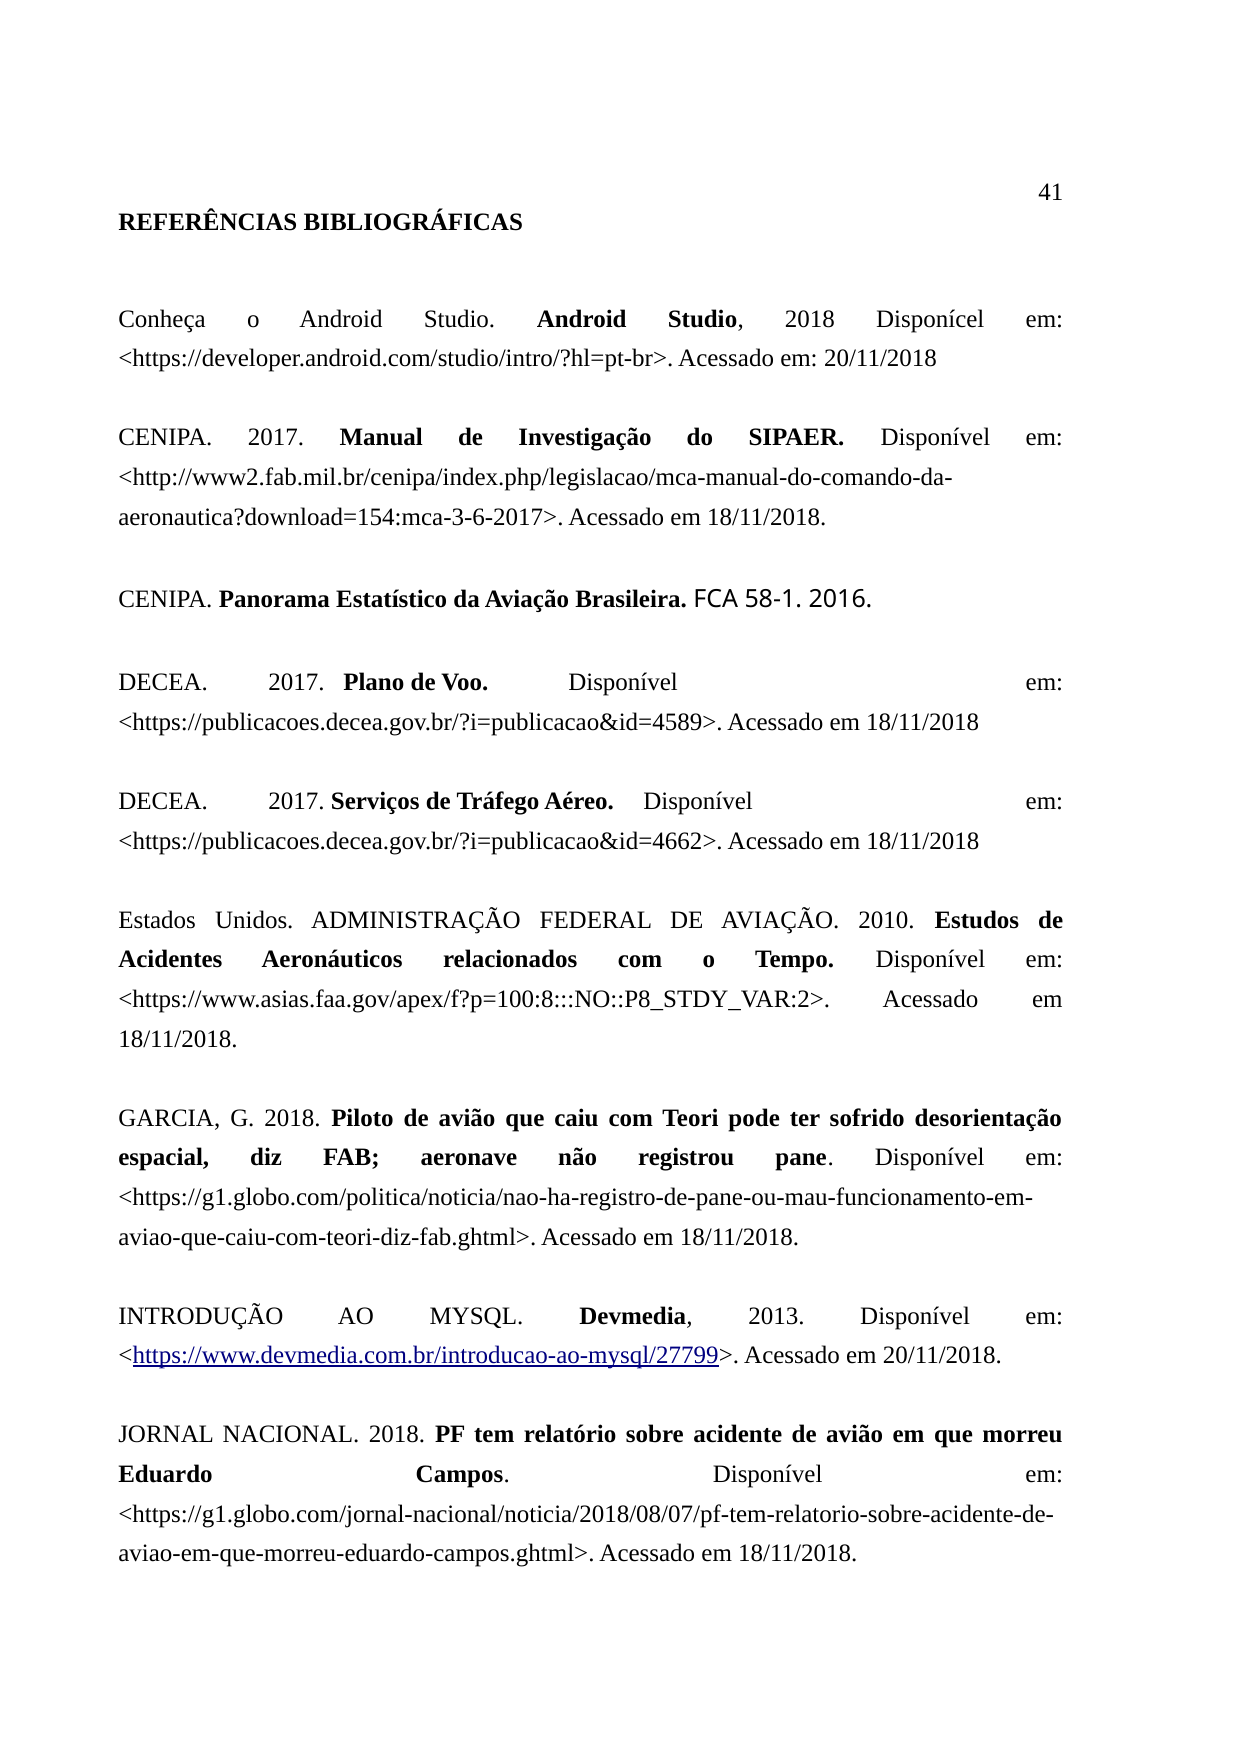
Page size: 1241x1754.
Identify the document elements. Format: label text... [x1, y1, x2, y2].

text GARCIA, G. 2018. Piloto de avião que caiu com Teori pode ter sofrido desorientação espacial, diz FAB; aeronave não registrou pane. Disponível em: <https://g1.globo.com/politica/noticia/nao-ha-registro-de-pane-ou-mau-funcionamento-em-aviao-que-caiu-com-teori-diz-fab.ghtml>. Acessado em 18/11/2018. [118, 1103, 1063, 1250]
text JORNAL NACIONAL. 2018. PF tem relatório sobre acidente de avião em que morreu Eduardo Campos. Disponível em: <https://g1.globo.com/jornal-nacional/noticia/2018/08/07/pf-tem-relatorio-sobre-acidente-de-aviao-em-que-morreu-eduardo-campos.ghtml>. Acessado em 18/11/2018. [118, 1419, 1063, 1567]
text CENIPA. Panorama Estatístico da Aviação Brasileira. FCA 58-1. 2016. [118, 581, 1063, 615]
text Conheça o Android Studio. Android Studio, 2018 Disponícel em: <https://developer.android.com/studio/intro/?hl=pt-br>. Acessado em: 20/11/2018 [118, 304, 1063, 372]
text DECEA. 2017. Plano de Voo. Disponível em: <https://publicacoes.decea.gov.br/?i=publicacao&id=4589>. Acessado em 18/11/2018 [118, 667, 1063, 736]
text REFERÊNCIAS BIBLIOGRÁFICAS [118, 207, 1063, 235]
text DECEA. 2017. Serviços de Tráfego Aéreo. Disponível em: <https://publicacoes.decea.gov.br/?i=publicacao&id=4662>. Acessado em 18/11/2018 [118, 786, 1063, 854]
text INTRODUÇÃO AO MYSQL. Devmedia, 2013. Disponível em: <https://www.devmedia.com.br/introducao-ao-mysql/27799>. Acessado em 20/11/2018. [118, 1301, 1063, 1369]
text Estados Unidos. ADMINISTRAÇÃO FEDERAL DE AVIAÇÃO. 2010. Estudos de Acidentes Aeronáuticos relacionados com o Tempo. Disponível em: <https://www.asias.faa.gov/apex/f?p=100:8:::NO::P8_STDY_VAR:2>. Acessado em 18/11/2018. [118, 905, 1063, 1052]
text CENIPA. 2017. Manual de Investigação do SIPAER. Disponível em: <http://www2.fab.mil.br/cenipa/index.php/legislacao/mca-manual-do-comando-da-aeronautica?download=154:mca-3-6-2017>. Acessado em 18/11/2018. [118, 422, 1063, 530]
